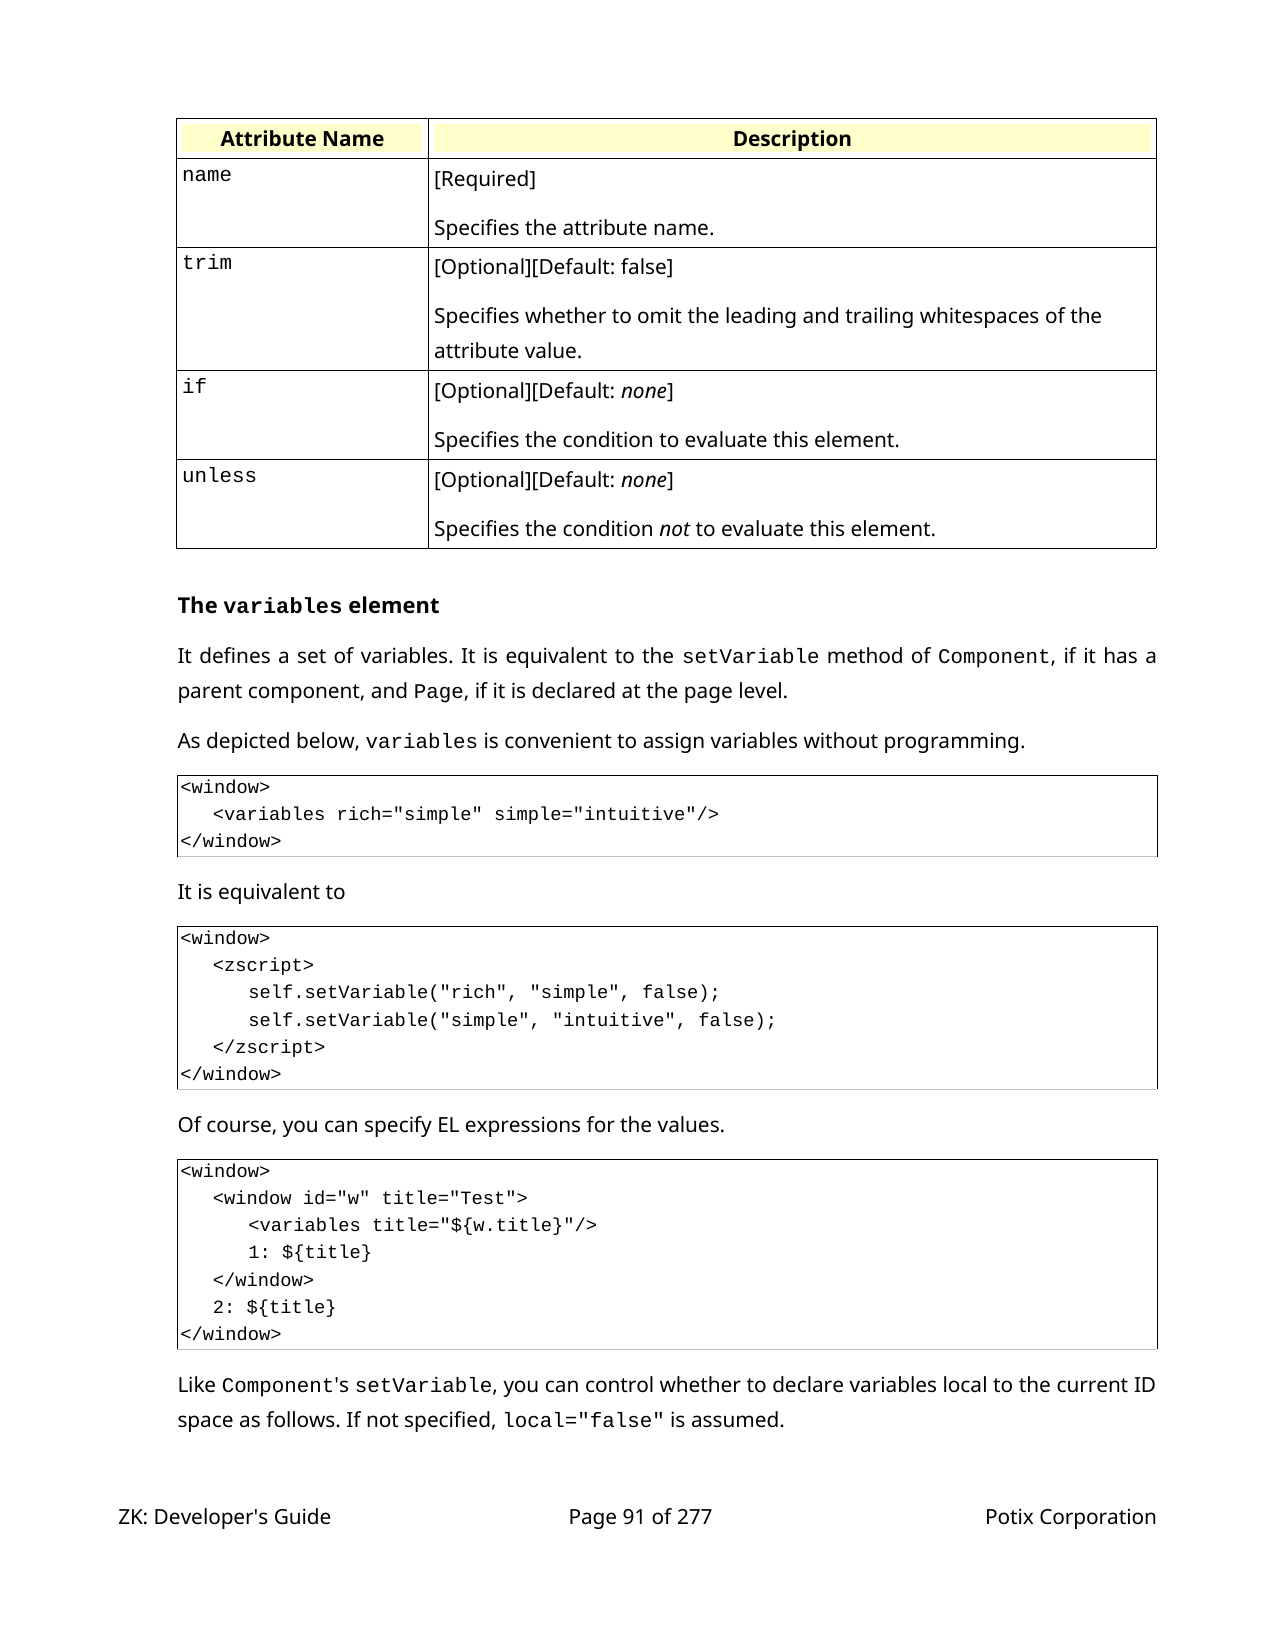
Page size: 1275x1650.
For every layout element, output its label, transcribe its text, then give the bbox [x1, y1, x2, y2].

table_cell [Required] Specifies the attribute name. [429, 159, 1156, 247]
table_cell name [177, 159, 428, 247]
text self.setVariable("rich", "simple", false); [178, 980, 1157, 1005]
table_header Description [429, 119, 1156, 158]
text </window> [178, 829, 1157, 856]
table_cell [Optional][Default: false] Specifies whether to omit the leading and trailing whitespaces of the attribute value. [429, 248, 1156, 370]
text <window id="w" title="Test"> [178, 1186, 1157, 1210]
text It defines a set of variables. It is equivalent to the setVariable method of Component, if it has a parent component, and Page, if it is declared at the page level. [177, 641, 1157, 705]
subtitle The variables element [177, 590, 1157, 620]
text <window> [178, 927, 1157, 950]
text As depicted below, variables is convenient to assign variables without programming. [177, 726, 1157, 754]
table_cell trim [177, 248, 428, 370]
table_cell [Optional][Default: none] Specifies the condition to evaluate this element. [429, 371, 1156, 459]
text <zscript> [178, 953, 1157, 977]
text self.setVariable("simple", "intuitive", false); [178, 1008, 1157, 1032]
text </zscript> [178, 1035, 1157, 1059]
table_cell if [177, 371, 428, 459]
text </window> [178, 1267, 1157, 1292]
text </window> [178, 1322, 1157, 1349]
text 1: ${title} [178, 1240, 1157, 1264]
table_cell unless [177, 460, 428, 548]
text </window> [178, 1062, 1157, 1089]
text <variables title="${w.title}"/> [178, 1213, 1157, 1237]
table_cell [Optional][Default: none] Specifies the condition not to evaluate this element. [429, 460, 1156, 548]
text 2: ${title} [178, 1295, 1157, 1319]
text Of course, you can specify EL expressions for the values. [177, 1110, 1157, 1138]
text <variables rich="simple" simple="intuitive"/> [178, 802, 1157, 826]
text It is equivalent to [177, 877, 1157, 905]
text Like Component's setVariable, you can control whether to declare variables local to the current ID space as follows. If not specified, local="false" is assumed. [177, 1370, 1157, 1434]
text <window> [178, 776, 1157, 799]
text <window> [178, 1160, 1157, 1183]
table_header Attribute Name [177, 119, 428, 158]
